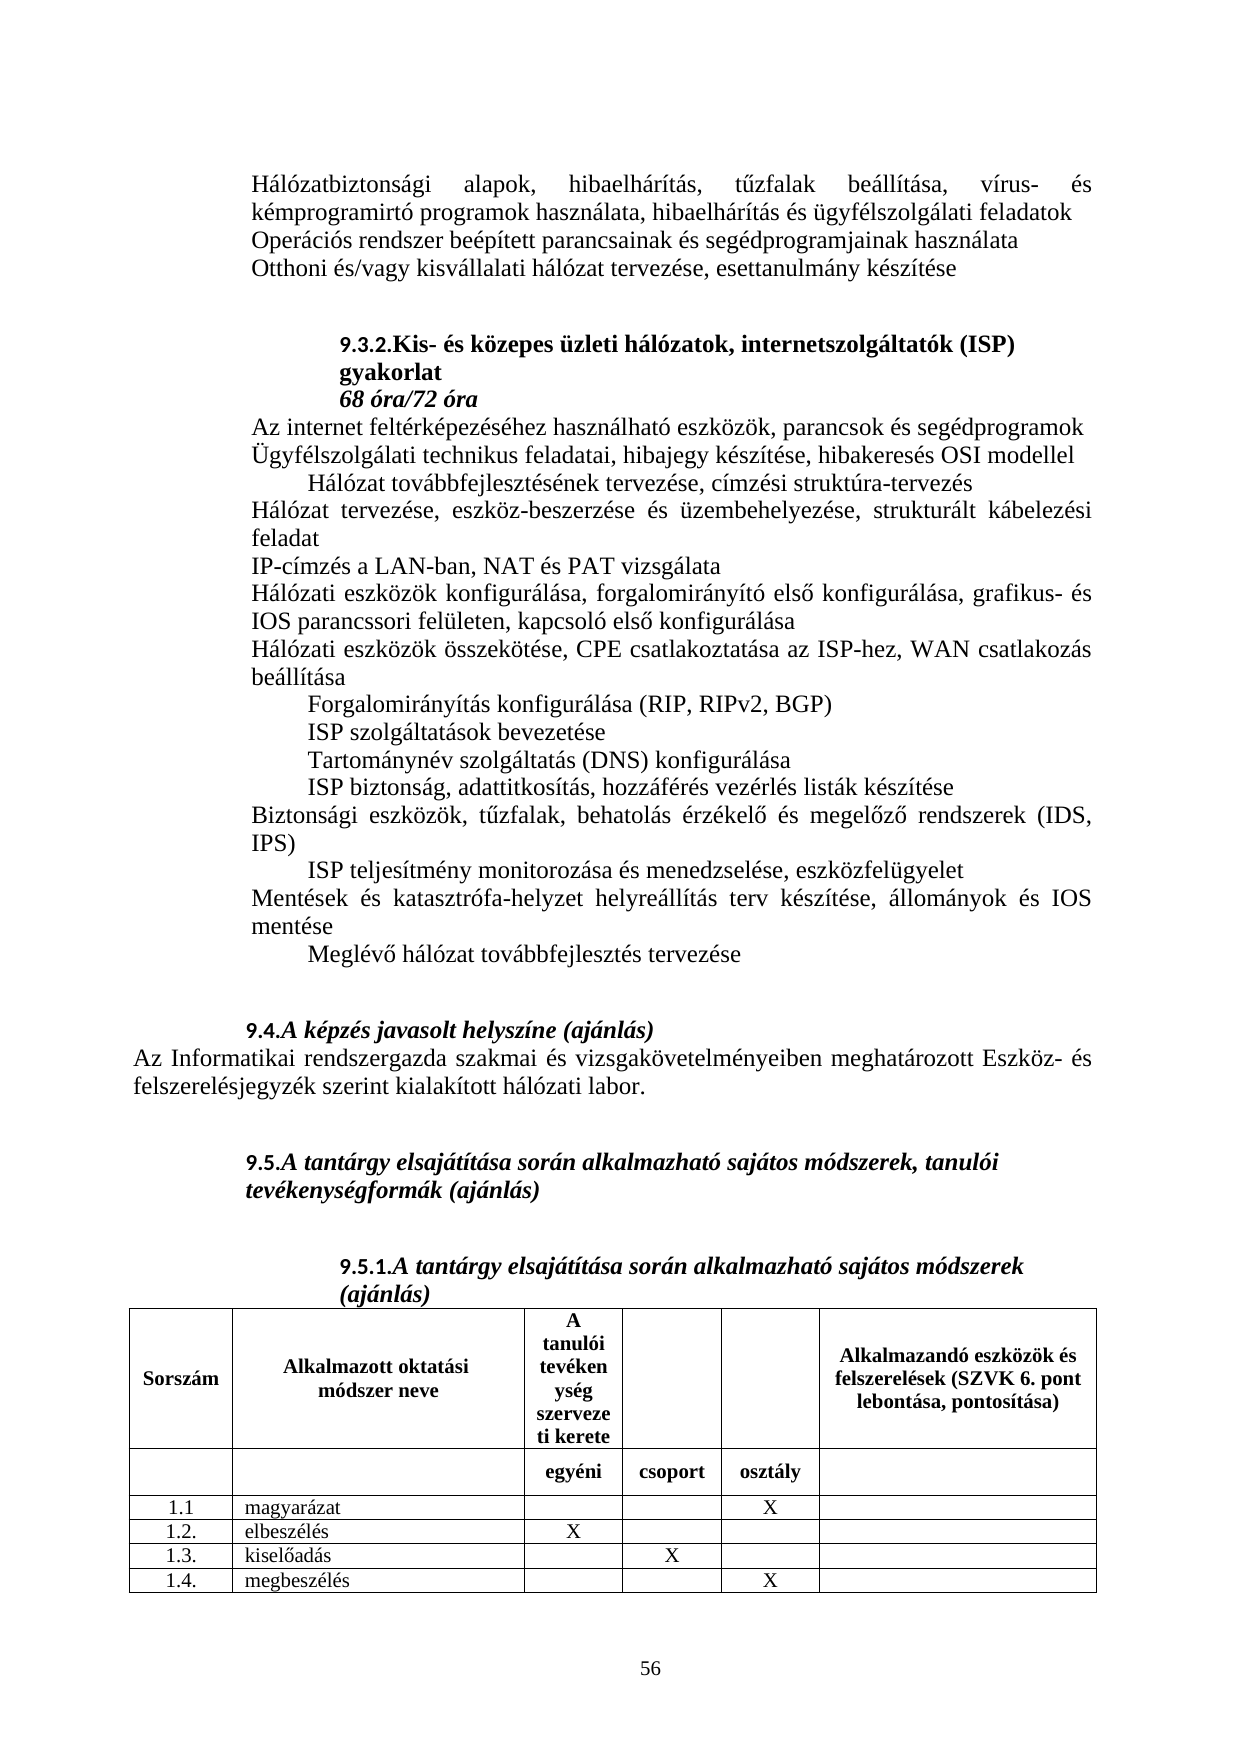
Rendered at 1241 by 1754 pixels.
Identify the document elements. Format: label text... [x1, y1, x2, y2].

table_cell 1.2. [130, 1520, 232, 1543]
table_header Sorszám [130, 1309, 232, 1448]
table_cell X [525, 1520, 622, 1543]
text Meglévő hálózat továbbfejlesztés tervezése [251, 940, 1093, 967]
table_cell osztály [722, 1449, 819, 1495]
text IP-címzés a LAN-ban, NAT és PAT vizsgálata [251, 552, 1093, 579]
table_cell X [623, 1544, 721, 1567]
table_cell [525, 1544, 622, 1567]
table_header A tanulói tevékenység szervezeti kerete [525, 1309, 622, 1448]
list A tantárgy elsajátítása során alkalmazható sajátos módszerek (ajánlás) [133, 1252, 1093, 1308]
table_cell [525, 1496, 622, 1519]
table_cell [820, 1449, 1096, 1495]
text Az Informatikai rendszergazda szakmai és vizsgakövetelményeiben meghatározott Eszköz- és felszerelésjegyzék szerint kialakított hálózati labor. [133, 1044, 1093, 1099]
text ISP teljesítmény monitorozása és menedzselése, eszközfelügyelet [251, 857, 1093, 884]
table_header [722, 1309, 819, 1448]
table_cell 1.3. [130, 1544, 232, 1567]
text Biztonsági eszközök, tűzfalak, behatolás érzékelő és megelőző rendszerek (IDS, IPS) [251, 801, 1093, 857]
table_cell [820, 1569, 1096, 1592]
table_cell [525, 1569, 622, 1592]
table_cell 1.1 [130, 1496, 232, 1519]
text Hálózati eszközök összekötése, CPE csatlakoztatása az ISP-hez, WAN csatlakozás beállítása [251, 635, 1093, 690]
table_cell egyéni [525, 1449, 622, 1495]
table_cell elbeszélés [233, 1520, 524, 1543]
table_cell [623, 1496, 721, 1519]
text Hálózat továbbfejlesztésének tervezése, címzési struktúra-tervezés [251, 469, 1093, 496]
text Forgalomirányítás konfigurálása (RIP, RIPv2, BGP) [251, 690, 1093, 718]
table_header Alkalmazandó eszközök és felszerelések (SZVK 6. pont lebontása, pontosítása) [820, 1309, 1096, 1448]
table_cell [130, 1449, 232, 1495]
table_cell kiselőadás [233, 1544, 524, 1567]
text Operációs rendszer beépített parancsainak és segédprogramjainak használata [251, 226, 1093, 254]
table_cell [623, 1569, 721, 1592]
table_cell magyarázat [233, 1496, 524, 1519]
list Kis- és közepes üzleti hálózatok, internetszolgáltatók (ISP) gyakorlat 68 óra/72 óra [133, 330, 1093, 413]
text ISP szolgáltatások bevezetése [251, 718, 1093, 746]
table_cell [820, 1496, 1096, 1519]
table_cell [820, 1544, 1096, 1567]
text Hálózati eszközök konfigurálása, forgalomirányító első konfigurálása, grafikus- és IOS parancssori felületen, kapcsoló első konfigurálása [251, 579, 1093, 635]
text Hálózat tervezése, eszköz-beszerzése és üzembehelyezése, strukturált kábelezési feladat [251, 496, 1093, 552]
text Otthoni és/vagy kisvállalati hálózat tervezése, esettanulmány készítése [251, 254, 1093, 281]
table_cell [722, 1520, 819, 1543]
text Ügyfélszolgálati technikus feladatai, hibajegy készítése, hibakeresés OSI modellel [251, 441, 1093, 469]
text Az internet feltérképezéséhez használható eszközök, parancsok és segédprogramok [251, 413, 1093, 441]
list A képzés javasolt helyszíne (ajánlás) [133, 1016, 1093, 1044]
text Hálózatbiztonsági alapok, hibaelhárítás, tűzfalak beállítása, vírus- és kémprogramirtó programok használata, hibaelhárítás és ügyfélszolgálati feladatok [251, 171, 1093, 226]
table_cell [820, 1520, 1096, 1543]
table_header Alkalmazott oktatási módszer neve [233, 1309, 524, 1448]
table_cell csoport [623, 1449, 721, 1495]
table_cell X [722, 1569, 819, 1592]
table_cell 1.4. [130, 1569, 232, 1592]
table_cell X [722, 1496, 819, 1519]
table_cell megbeszélés [233, 1569, 524, 1592]
list A tantárgy elsajátítása során alkalmazható sajátos módszerek, tanulói tevékenységformák (ajánlás) [133, 1148, 1093, 1204]
text ISP biztonság, adattitkosítás, hozzáférés vezérlés listák készítése [251, 773, 1093, 801]
table_cell [623, 1520, 721, 1543]
text Mentések és katasztrófa-helyzet helyreállítás terv készítése, állományok és IOS mentése [251, 884, 1093, 940]
table_cell [233, 1449, 524, 1495]
table_cell [722, 1544, 819, 1567]
table_header [623, 1309, 721, 1448]
text Tartománynév szolgáltatás (DNS) konfigurálása [251, 746, 1093, 773]
